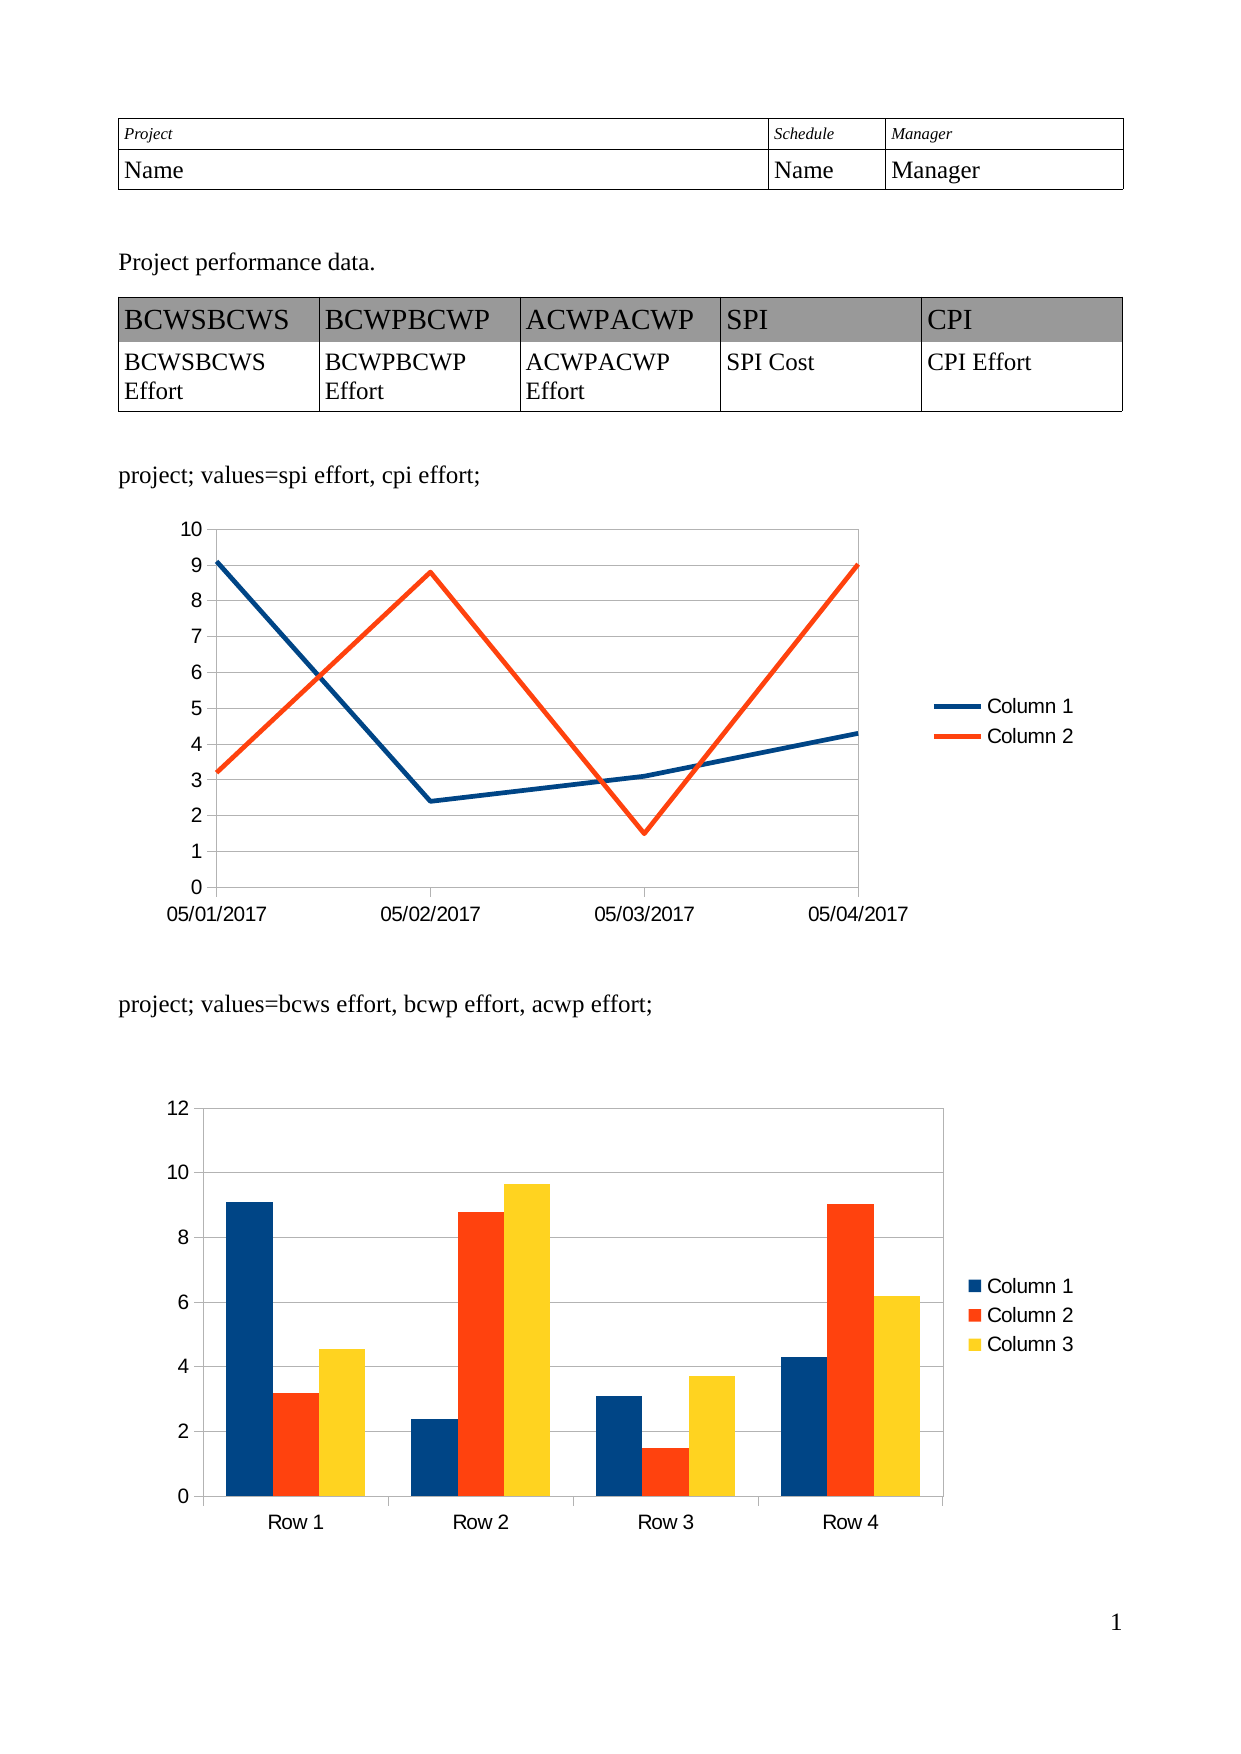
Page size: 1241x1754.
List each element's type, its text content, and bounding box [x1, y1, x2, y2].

table_cell ACWPACWP Effort [521, 342, 720, 411]
table_cell SPI Cost [721, 342, 921, 411]
table_header SPI [721, 298, 921, 342]
table_cell BCWPBCWP Effort [320, 342, 520, 411]
table_header CPI [922, 298, 1122, 342]
table_cell BCWSBCWS Effort [119, 342, 319, 411]
text Project performance data. [118, 247, 1122, 276]
table_header BCWPBCWP [320, 298, 520, 342]
table_cell CPI Effort [922, 342, 1122, 411]
text project; values=spi effort, cpi effort; [118, 460, 1122, 488]
table_header BCWSBCWS [119, 298, 319, 342]
table_header ACWPACWP [521, 298, 720, 342]
text project; values=bcws effort, bcwp effort, acwp effort; [118, 989, 1122, 1018]
